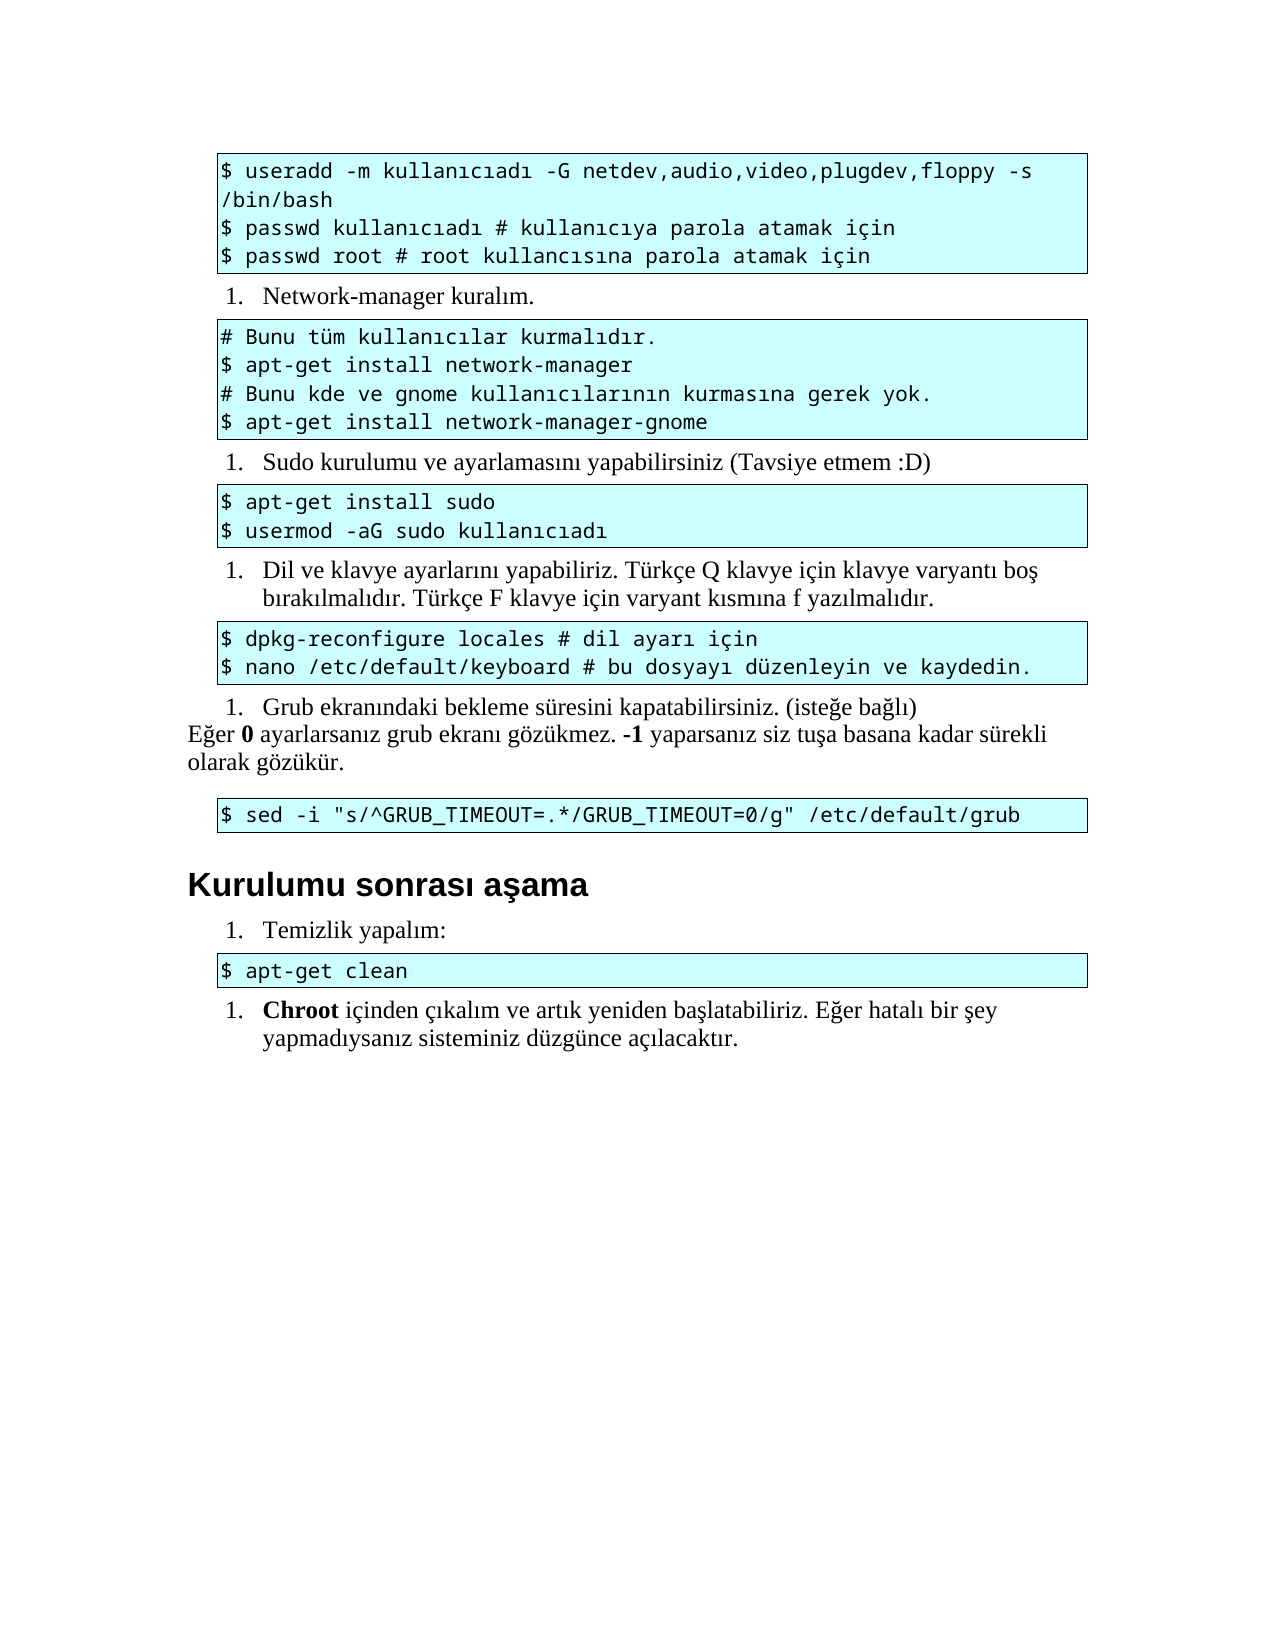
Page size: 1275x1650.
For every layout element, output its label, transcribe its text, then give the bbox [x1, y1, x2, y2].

subtitle Kurulumu sonrası aşama [187, 866, 1087, 904]
text $ useradd -m kullanıcıadı -G netdev,audio,video,plugdev,floppy -s /bin/bash $ passwd kullanıcıadı # kullanıcıya parola atamak için $ passwd root # root kullancısına parola atamak için [218, 154, 1087, 273]
list Grub ekranındaki bekleme süresini kapatabilirsiniz. (isteğe bağlı) [225, 693, 1087, 721]
text $ sed -i "s/^GRUB_TIMEOUT=.*/GRUB_TIMEOUT=0/g" /etc/default/grub [218, 799, 1087, 832]
list Temizlik yapalım: [225, 916, 1087, 944]
list Dil ve klavye ayarlarını yapabiliriz. Türkçe Q klavye için klavye varyantı boş bırakılmalıdır. Türkçe F klavye için varyant kısmına f yazılmalıdır. [225, 556, 1087, 612]
text Eğer 0 ayarlarsanız grub ekranı gözükmez. -1 yaparsanız siz tuşa basana kadar sürekli olarak gözükür. [187, 721, 1087, 776]
list Sudo kurulumu ve ayarlamasını yapabilirsiniz (Tavsiye etmem :D) [225, 448, 1087, 475]
text $ apt-get install sudo $ usermod -aG sudo kullanıcıadı [218, 485, 1087, 547]
list Network-manager kuralım. [225, 282, 1087, 310]
text $ apt-get clean [218, 954, 1087, 987]
text # Bunu tüm kullanıcılar kurmalıdır. $ apt-get install network-manager # Bunu kde ve gnome kullanıcılarının kurmasına gerek yok. $ apt-get install network-manager-gnome [218, 320, 1087, 439]
text $ dpkg-reconfigure locales # dil ayarı için $ nano /etc/default/keyboard # bu dosyayı düzenleyin ve kaydedin. [218, 622, 1087, 684]
list Chroot içinden çıkalım ve artık yeniden başlatabiliriz. Eğer hatalı bir şey yapmadıysanız sisteminiz düzgünce açılacaktır. [225, 996, 1087, 1052]
